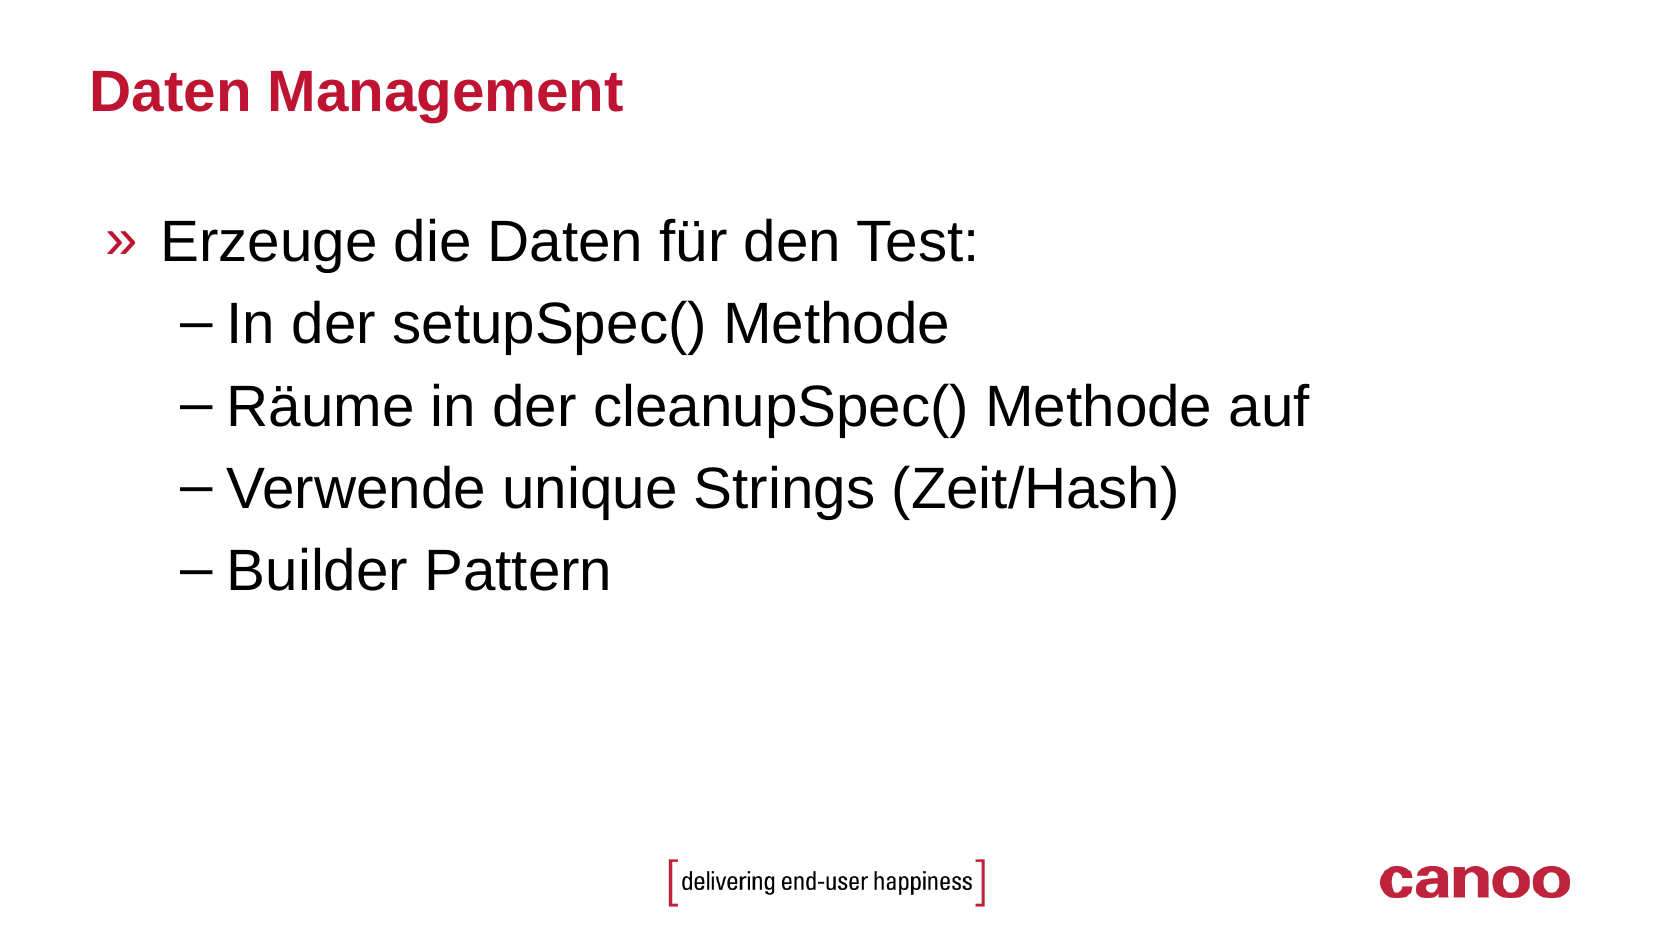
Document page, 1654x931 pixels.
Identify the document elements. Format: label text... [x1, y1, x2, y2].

picture [1380, 866, 1570, 898]
list Erzeuge die Daten für den Test: In der setupSpec() Methode Räume in der cleanupSpec() Methode auf Verwende unique Strings (Zeit/Hash) Builder Pattern [90, 195, 1456, 826]
picture [662, 855, 991, 910]
title Daten Management [75, 45, 1591, 136]
